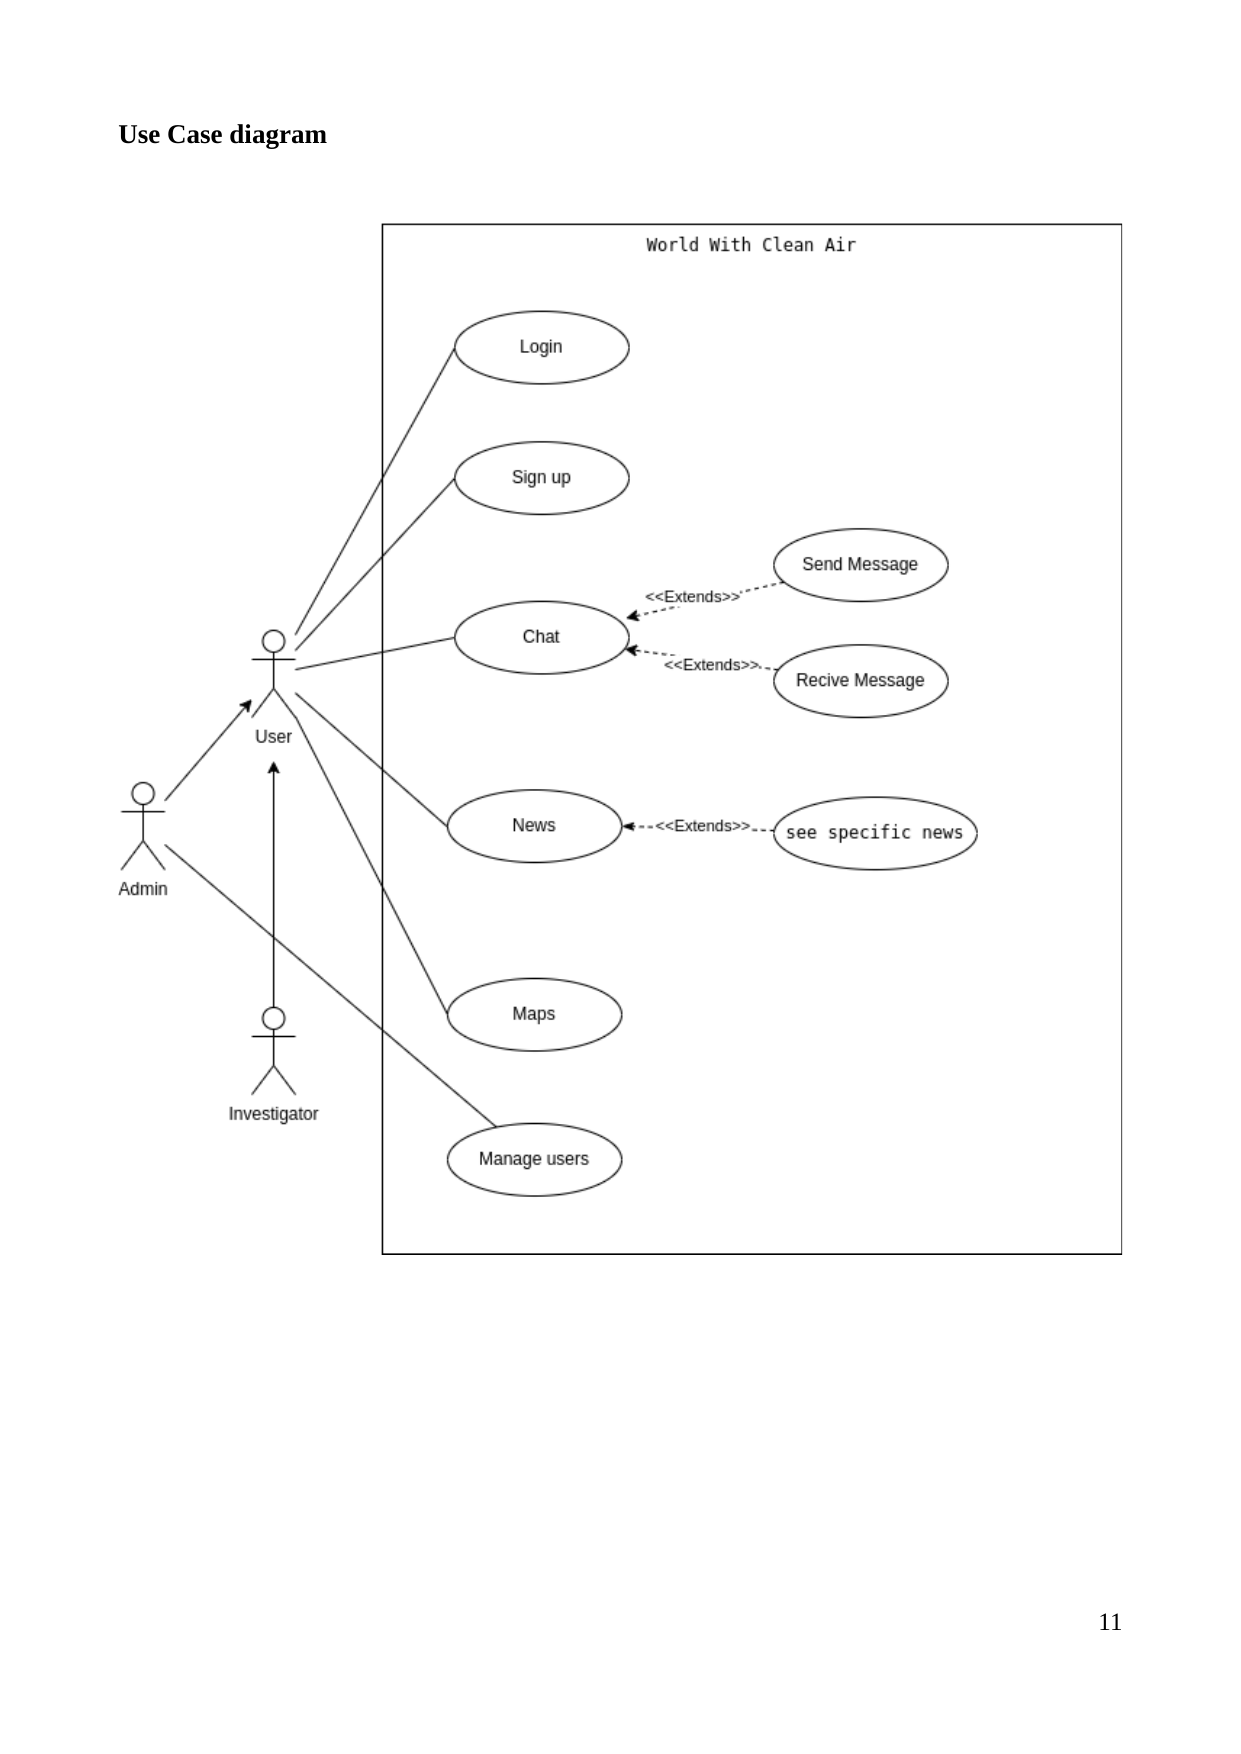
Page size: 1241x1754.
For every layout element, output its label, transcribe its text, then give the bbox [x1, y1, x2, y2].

picture [118, 218, 1123, 1255]
text Use Case diagram [118, 118, 1122, 149]
